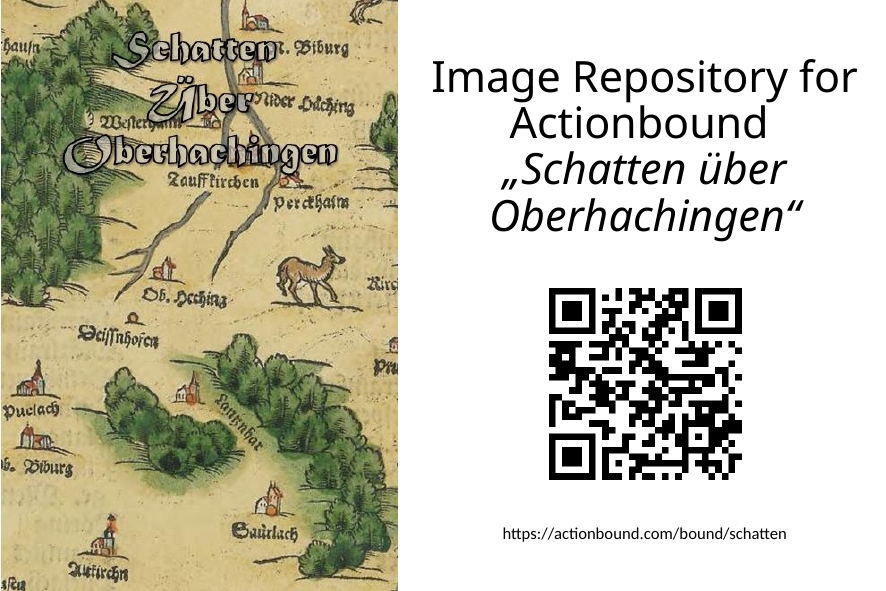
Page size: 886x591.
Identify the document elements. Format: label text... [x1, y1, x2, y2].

picture [522, 261, 768, 506]
picture [0, 0, 398, 591]
title Image Repository for Actionbound „Schatten über Oberhachingen“ [415, 42, 874, 248]
subtitle https://actionbound.com/bound/schatten [476, 517, 814, 591]
